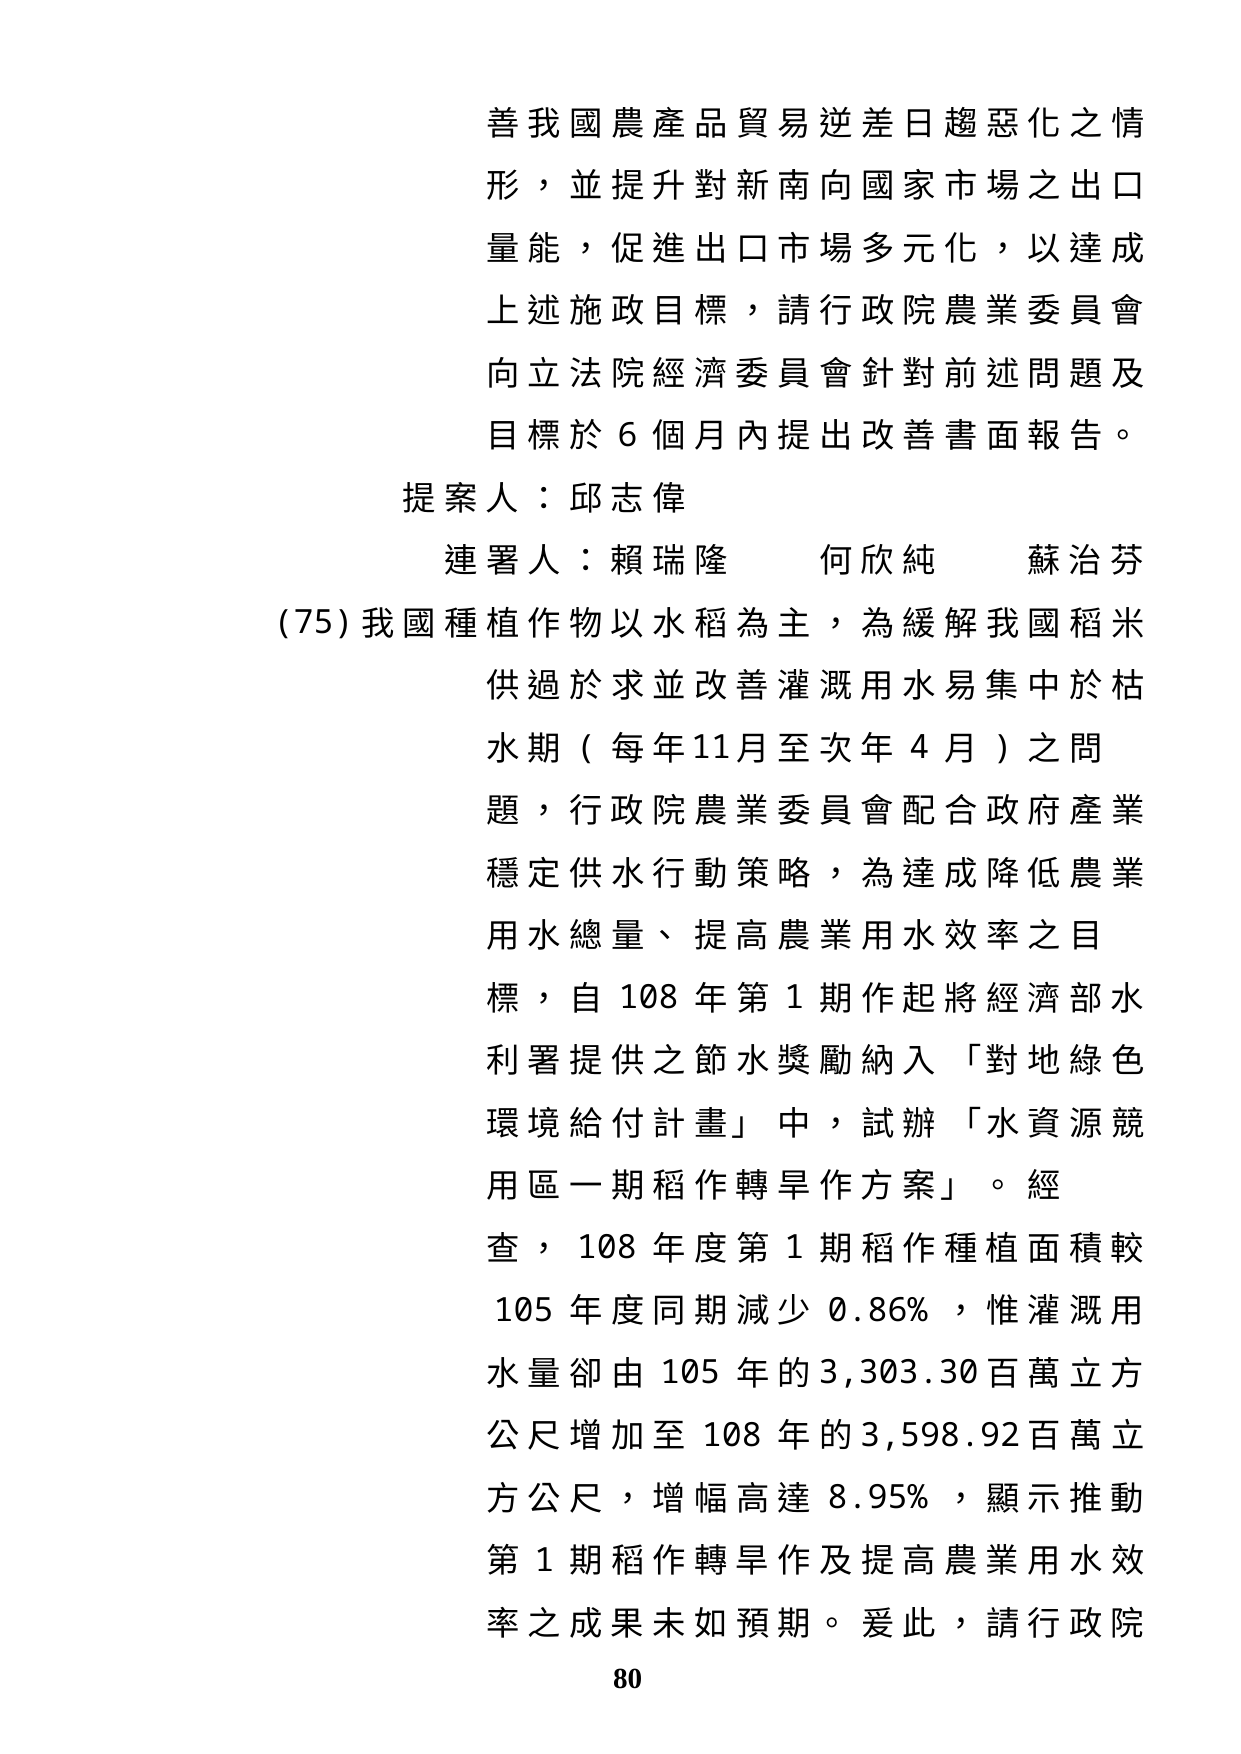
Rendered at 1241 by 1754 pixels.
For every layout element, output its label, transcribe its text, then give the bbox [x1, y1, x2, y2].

text 提案人：邱志偉 [384, 454, 1044, 516]
list 善我國農產品貿易逆差日趨惡化之情形，並提升對新南向國家市場之出口量能，促進出口市場多元化，以達成上述施政目標，請行政院農業委員會向立法院經濟委員會針對前述問題及目標於6個月內提出改善書面報告。 [253, 79, 1148, 454]
list 我國種植作物以水稻為主，為緩解我國稻米供過於求並改善灌溉用水易集中於枯水期(每年11月至次年4月)之問題，行政院農業委員會配合政府產業穩定供水行動策略，為達成降低農業用水總量、提高農業用水效率之目標，自108年第1期作起將經濟部水利署提供之節水獎勵納入「對地綠色環境給付計畫」中，試辦「水資源競用區一期稻作轉旱作方案」。經查，108年度第1期稻作種植面積較105年度同期減少0.86%，惟灌溉用水量卻由105年的3,303.30百萬立方公尺增加至108年的3,598.92百萬立方公尺，增幅高達8.95%，顯示推動第1期稻作轉旱作及提高農業用水效率之成果未如預期。爰此，請行政院 [253, 579, 1148, 1641]
text 連署人：賴瑞隆 何欣純 蘇治芬 [176, 516, 1148, 579]
